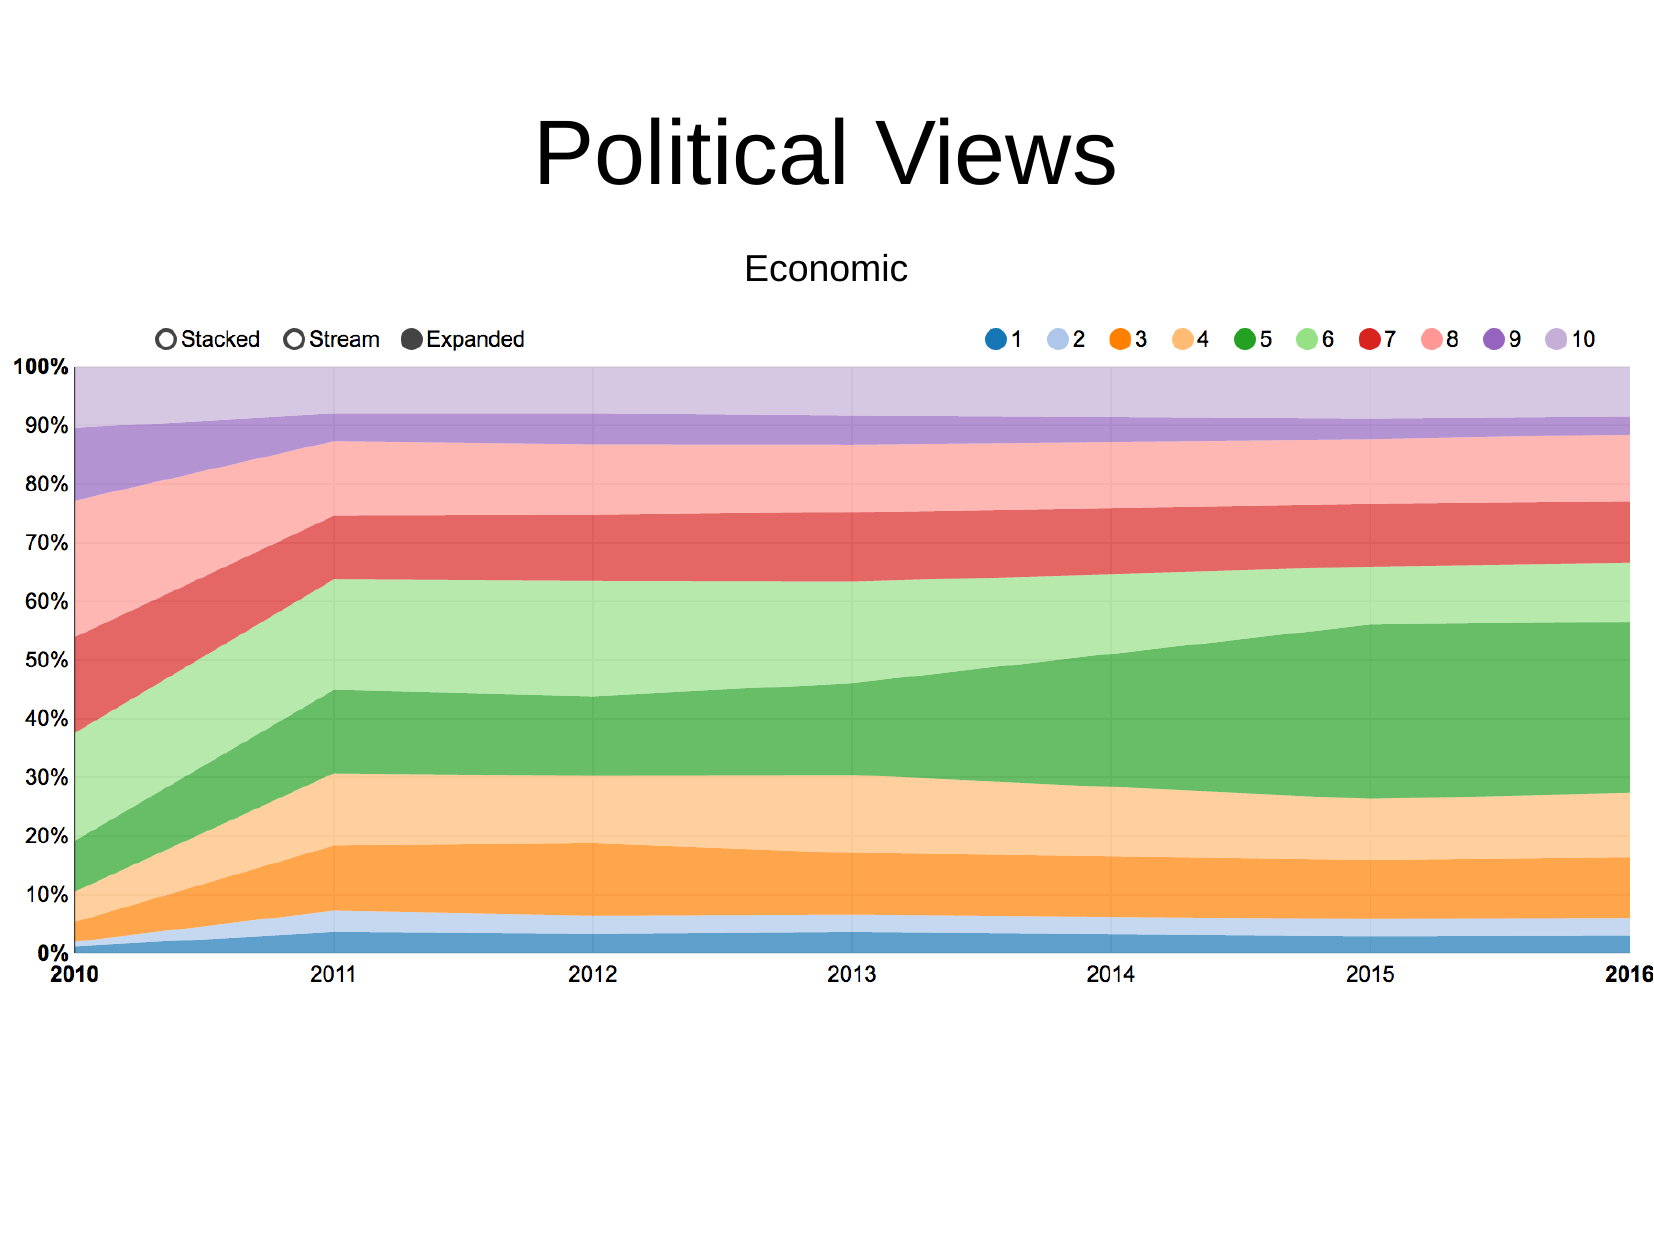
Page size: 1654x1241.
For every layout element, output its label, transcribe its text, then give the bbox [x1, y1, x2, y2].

text_box Economic [729, 240, 924, 297]
picture [10, 304, 1653, 1006]
title Political Views [82, 49, 1571, 257]
